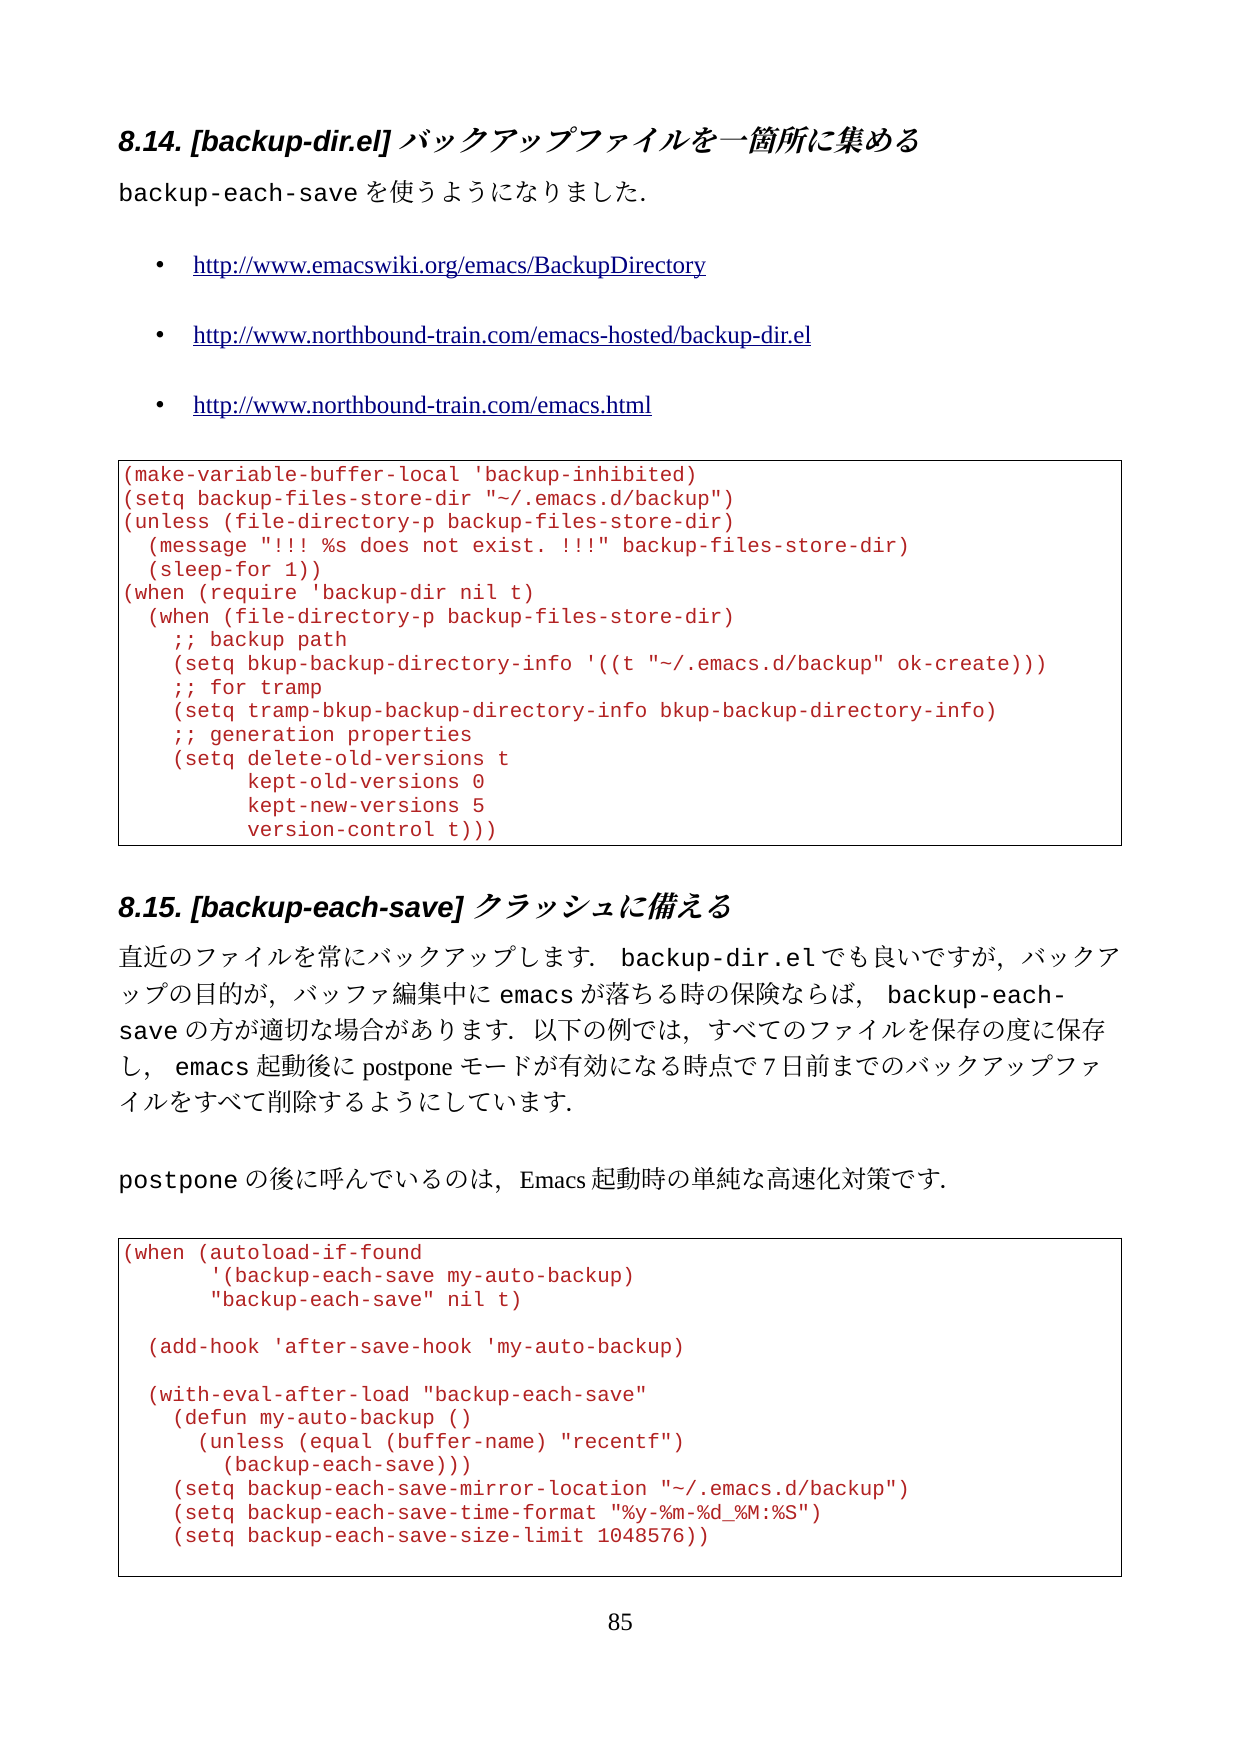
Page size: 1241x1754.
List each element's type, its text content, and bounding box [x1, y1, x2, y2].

text ;; generation properties [119, 720, 1121, 744]
text (setq delete-old-versions t [119, 744, 1121, 767]
subtitle [backup-each-save] クラッシュに備える [118, 884, 1122, 926]
list http://www.northbound-train.com/emacs-hosted/backup-dir.el [156, 320, 1122, 377]
text (setq tramp-bkup-backup-directory-info bkup-backup-directory-info) [119, 696, 1121, 720]
list http://www.emacswiki.org/emacs/BackupDirectory [156, 250, 1122, 307]
text kept-new-versions 5 [119, 791, 1121, 815]
text (setq backup-each-save-size-limit 1048576)) [119, 1521, 1121, 1545]
text "backup-each-save" nil t) [119, 1285, 1121, 1309]
text (message "!!! %s does not exist. !!!" backup-files-store-dir) [119, 531, 1121, 554]
text ;; backup path [119, 626, 1121, 649]
text (defun my-auto-backup () [119, 1403, 1121, 1427]
text version-control t))) [119, 815, 1121, 845]
text (when (file-directory-p backup-files-store-dir) [119, 602, 1121, 626]
subtitle [backup-dir.el] バックアップファイルを一箇所に集める [118, 118, 1122, 160]
text 直近のファイルを常にバックアップします． backup-dir.el でも良いですが，バックアップの目的が，バッファ編集中に emacs が落ちる時の保険ならば， backup-each-save の方が適切な場合があります．以下の例では，すべてのファイルを保存の度に保存し， emacs 起動後に postpone モードが有効になる時点で7日前までのバックアップファイルをすべて削除するようにしています． [118, 938, 1122, 1148]
text backup-each-save を使うようになりました． [118, 172, 1122, 237]
text (add-hook 'after-save-hook 'my-auto-backup) [119, 1332, 1121, 1356]
text (unless (file-directory-p backup-files-store-dir) [119, 507, 1121, 531]
text (backup-each-save))) [119, 1451, 1121, 1474]
text (setq bkup-backup-directory-info '((t "~/.emacs.d/backup" ok-create))) [119, 649, 1121, 673]
text (setq backup-files-store-dir "~/.emacs.d/backup") [119, 484, 1121, 507]
text (make-variable-buffer-local 'backup-inhibited) [119, 461, 1121, 484]
list http://www.northbound-train.com/emacs.html [156, 390, 1122, 447]
text (with-eval-after-load "backup-each-save" [119, 1379, 1121, 1403]
text (when (require 'backup-dir nil t) [119, 578, 1121, 602]
text (setq backup-each-save-mirror-location "~/.emacs.d/backup") [119, 1474, 1121, 1498]
text (sleep-for 1)) [119, 554, 1121, 578]
text (unless (equal (buffer-name) "recentf") [119, 1427, 1121, 1451]
text ;; for tramp [119, 673, 1121, 696]
text (setq backup-each-save-time-format "%y-%m-%d_%M:%S") [119, 1498, 1121, 1521]
text kept-old-versions 0 [119, 767, 1121, 791]
text '(backup-each-save my-auto-backup) [119, 1261, 1121, 1285]
text (when (autoload-if-found [119, 1239, 1121, 1261]
text postpone の後に呼んでいるのは，Emacs起動時の単純な高速化対策です． [118, 1160, 1122, 1225]
